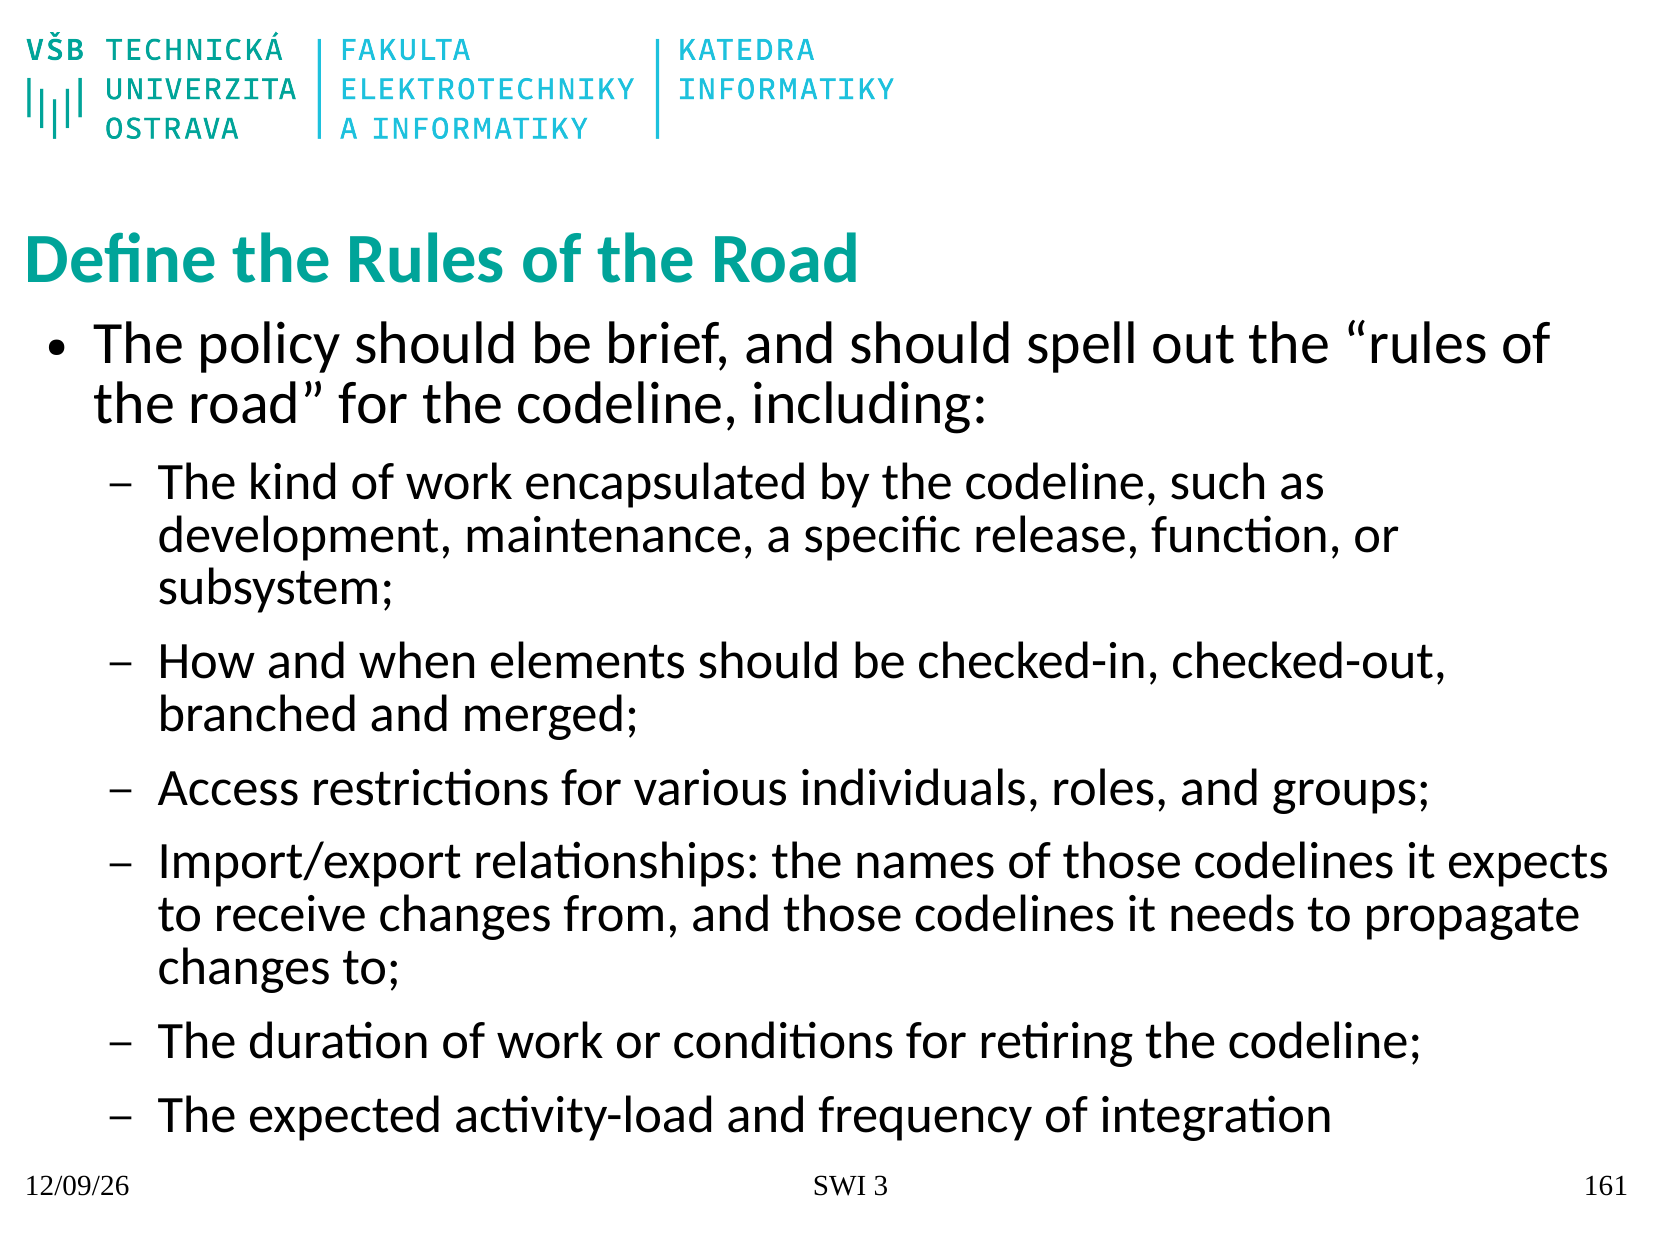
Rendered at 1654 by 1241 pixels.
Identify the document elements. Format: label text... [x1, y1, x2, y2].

picture [26, 31, 894, 139]
title Define the Rules of the Road [24, 169, 1629, 300]
list The policy should be brief, and should spell out the “rules of the road” for the codeline, including: The kind of work encapsulated by the codeline, such as development, maintenance, a specific release, function, or subsystem; How and when elements should be checked-in, checked-out, branched and merged; Access restrictions for various individuals, roles, and groups; Import/export relationships: the names of those codelines it expects to receive changes from, and those codelines it needs to propagate changes to; The duration of work or conditions for retiring the codeline; The expected activity-load and frequency of integration [30, 318, 1629, 1146]
